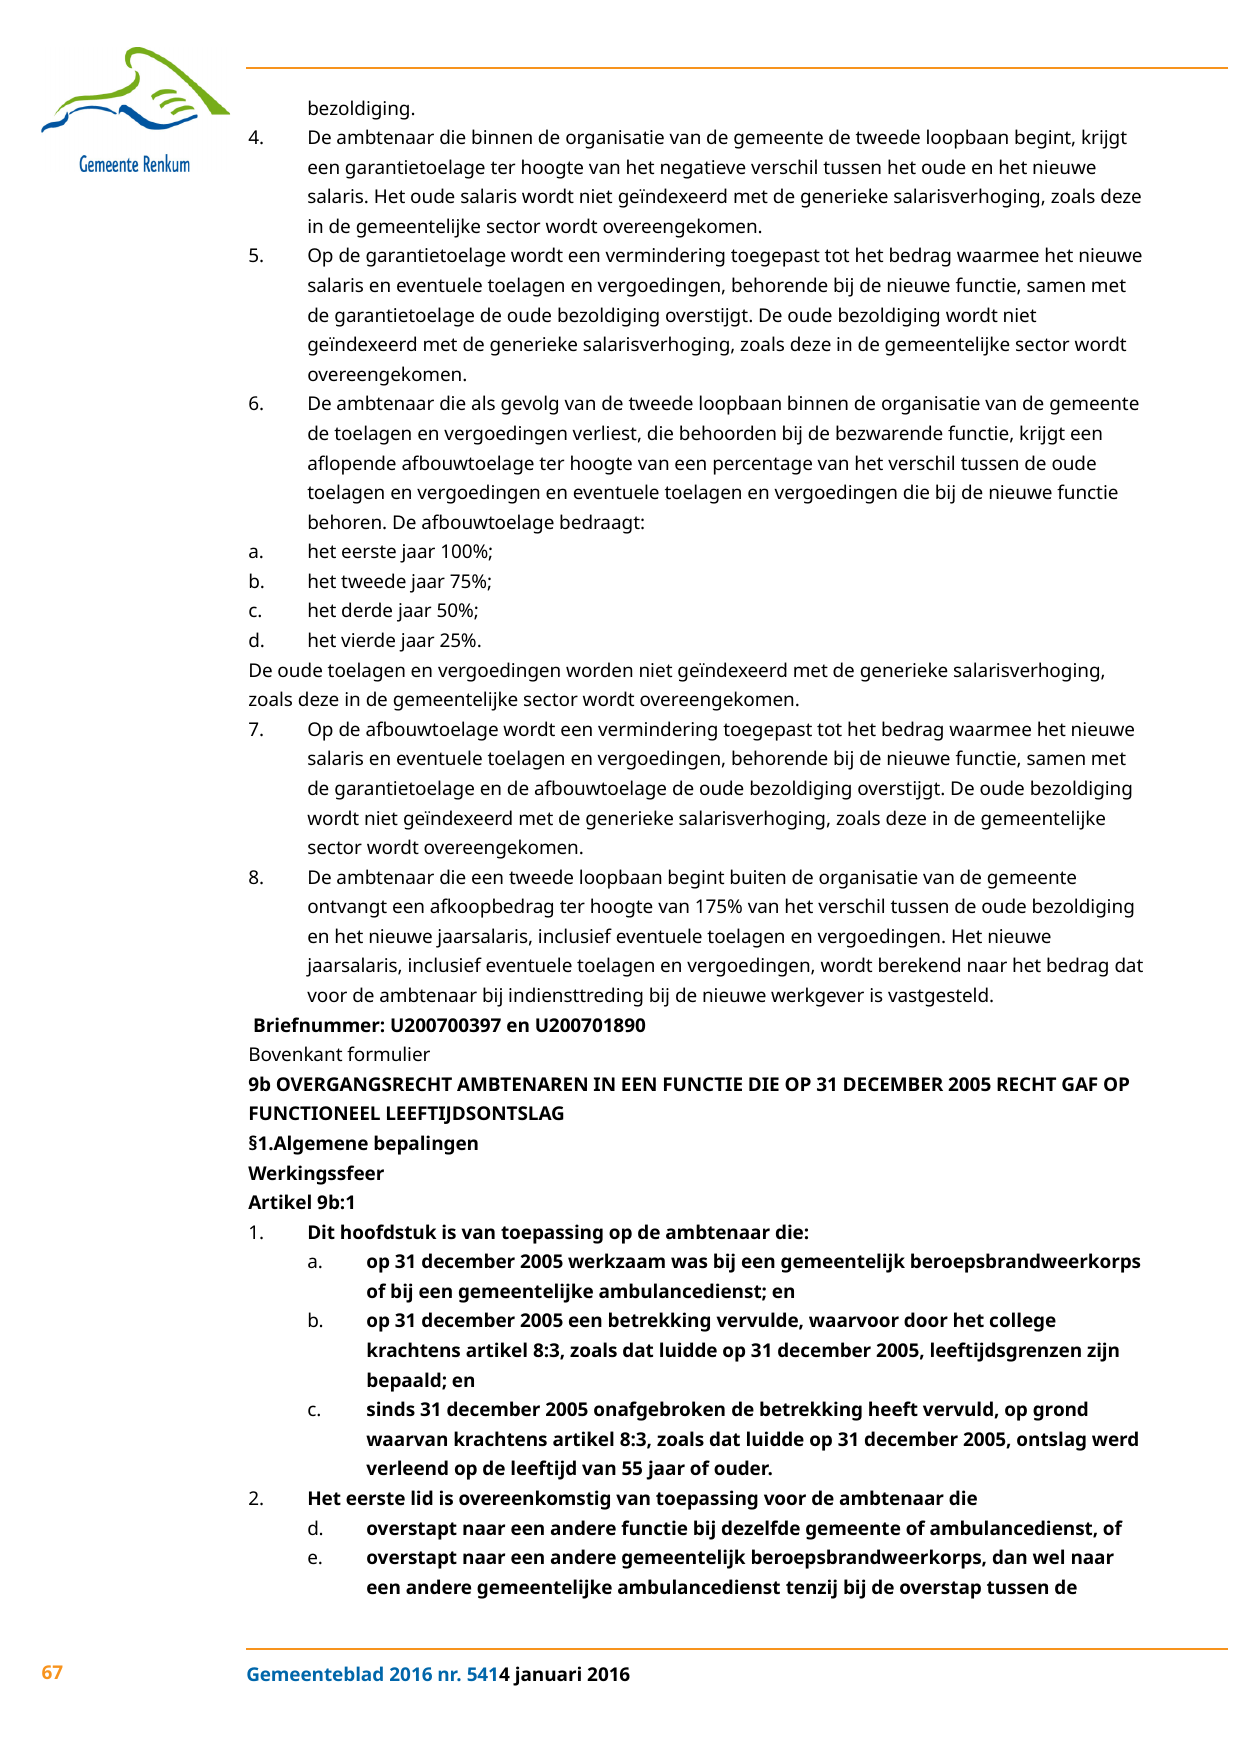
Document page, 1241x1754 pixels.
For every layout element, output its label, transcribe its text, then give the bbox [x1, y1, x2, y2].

text Bovenkant formulier [248, 1041, 1152, 1067]
list sinds 31 december 2005 onafgebroken de betrekking heeft vervuld, op grond waarvan krachtens artikel 8:3, zoals dat luidde op 31 december 2005, ontslag werd verleend op de leeftijd van 55 jaar of ouder. [307, 1396, 1152, 1481]
text De oude toelagen en vergoedingen worden niet geïndexeerd met de generieke salarisverhoging, zoals deze in de gemeentelijke sector wordt overeengekomen. [248, 657, 1152, 712]
list het derde jaar 50%; [248, 598, 1152, 623]
text 9b OVERGANGSRECHT AMBTENAREN IN EEN FUNCTIE DIE OP 31 DECEMBER 2005 RECHT GAF OP FUNCTIONEEL LEEFTIJDSONTSLAG [248, 1071, 1152, 1126]
text Werkingssfeer [248, 1160, 1152, 1186]
list Dit hoofdstuk is van toepassing op de ambtenaar die: [248, 1219, 1152, 1245]
text Artikel 9b:1 [248, 1189, 1152, 1215]
list op 31 december 2005 werkzaam was bij een gemeentelijk beroepsbrandweerkorps of bij een gemeentelijke ambulancedienst; en [307, 1248, 1152, 1304]
list het eerste jaar 100%; [248, 538, 1152, 564]
list De ambtenaar die binnen de organisatie van de gemeente de tweede loopbaan begint, krijgt een garantietoelage ter hoogte van het negatieve verschil tussen het oude en het nieuwe salaris. Het oude salaris wordt niet geïndexeerd met de generieke salarisverhoging, zoals deze in de gemeentelijke sector wordt overeengekomen. [248, 124, 1152, 239]
list Op de garantietoelage wordt een vermindering toegepast tot het bedrag waarmee het nieuwe salaris en eventuele toelagen en vergoedingen, behorende bij de nieuwe functie, samen met de garantietoelage de oude bezoldiging overstijgt. De oude bezoldiging wordt niet geïndexeerd met de generieke salarisverhoging, zoals deze in de gemeentelijke sector wordt overeengekomen. [248, 243, 1152, 387]
text §1.Algemene bepalingen [248, 1130, 1152, 1156]
text Briefnummer: U200700397 en U200701890 [248, 1012, 1152, 1038]
list De ambtenaar die een tweede loopbaan begint buiten de organisatie van de gemeente ontvangt een afkoopbedrag ter hoogte van 175% van het verschil tussen de oude bezoldiging en het nieuwe jaarsalaris, inclusief eventuele toelagen en vergoedingen. Het nieuwe jaarsalaris, inclusief eventuele toelagen en vergoedingen, wordt berekend naar het bedrag dat voor de ambtenaar bij indiensttreding bij de nieuwe werkgever is vastgesteld. [248, 864, 1152, 1008]
list Het eerste lid is overeenkomstig van toepassing voor de ambtenaar die [248, 1485, 1152, 1511]
list het vierde jaar 25%. [248, 627, 1152, 653]
list het tweede jaar 75%; [248, 568, 1152, 594]
list De ambtenaar die als gevolg van de tweede loopbaan binnen de organisatie van de gemeente de toelagen en vergoedingen verliest, die behoorden bij de bezwarende functie, krijgt een aflopende afbouwtoelage ter hoogte van een percentage van het verschil tussen de oude toelagen en vergoedingen en eventuele toelagen en vergoedingen die bij de nieuwe functie behoren. De afbouwtoelage bedraagt: [248, 391, 1152, 535]
list Op de afbouwtoelage wordt een vermindering toegepast tot het bedrag waarmee het nieuwe salaris en eventuele toelagen en vergoedingen, behorende bij de nieuwe functie, samen met de garantietoelage en de afbouwtoelage de oude bezoldiging overstijgt. De oude bezoldiging wordt niet geïndexeerd met de generieke salarisverhoging, zoals deze in de gemeentelijke sector wordt overeengekomen. [248, 716, 1152, 860]
picture [41, 47, 231, 172]
list overstapt naar een andere functie bij dezelfde gemeente of ambulancedienst, of [307, 1515, 1152, 1541]
list overstapt naar een andere gemeentelijk beroepsbrandweerkorps, dan wel naar een andere gemeentelijke ambulancedienst tenzij bij de overstap tussen de [307, 1544, 1152, 1600]
list bezoldiging. [248, 95, 1152, 121]
list op 31 december 2005 een betrekking vervulde, waarvoor door het college krachtens artikel 8:3, zoals dat luidde op 31 december 2005, leeftijdsgrenzen zijn bepaald; en [307, 1308, 1152, 1393]
